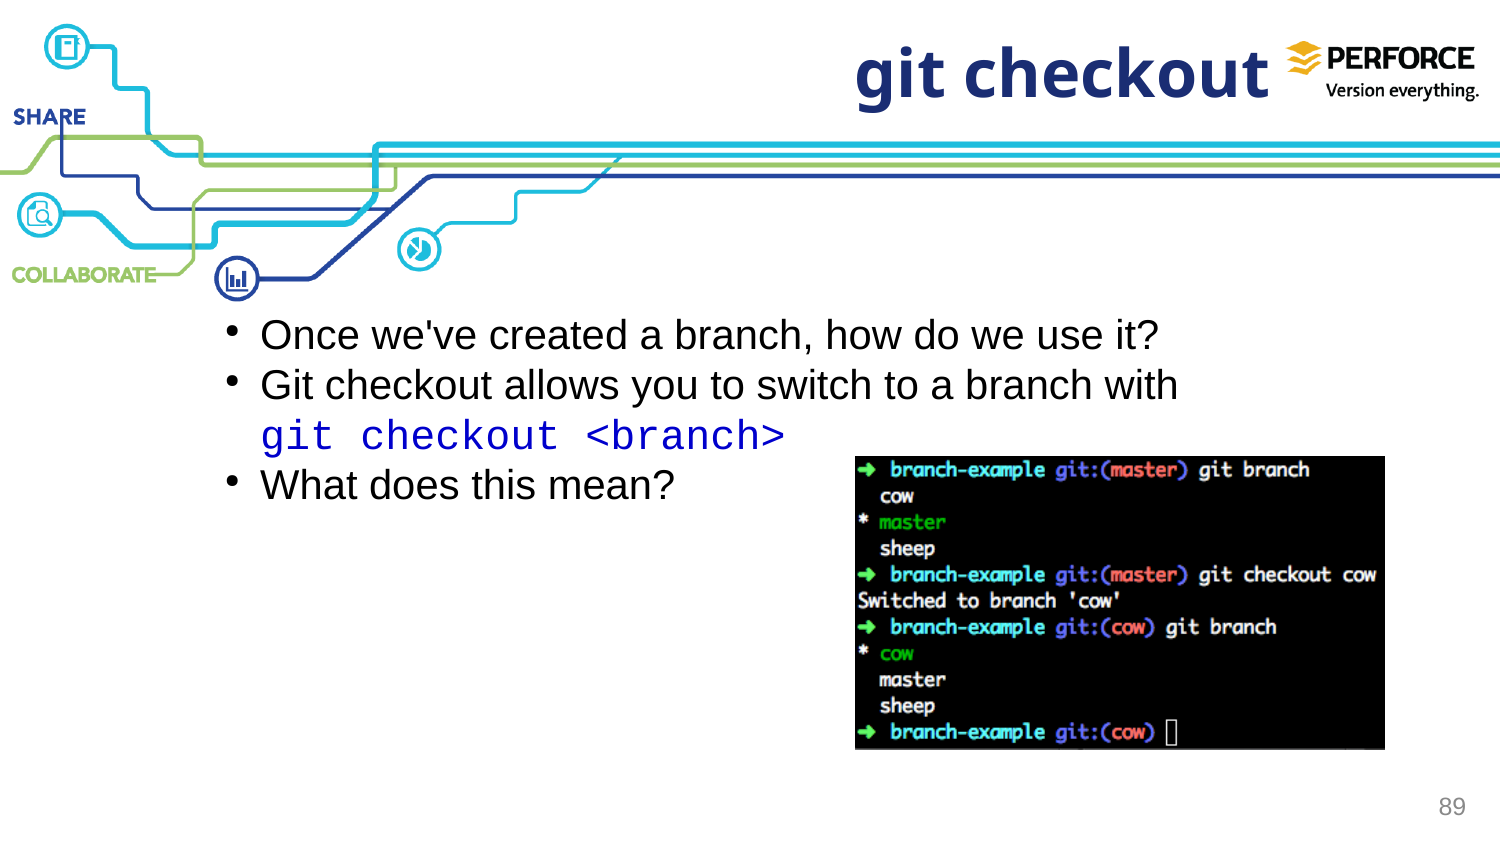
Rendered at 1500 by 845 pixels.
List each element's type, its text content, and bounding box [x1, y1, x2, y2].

picture [0, 0, 1500, 845]
text_box [1131, 782, 1482, 828]
title git checkout [840, 0, 1291, 198]
text_box Once we've created a branch, how do we use it? Git checkout allows you to switch to a branch with git checkout <branch> What does this mean? [210, 300, 1486, 631]
